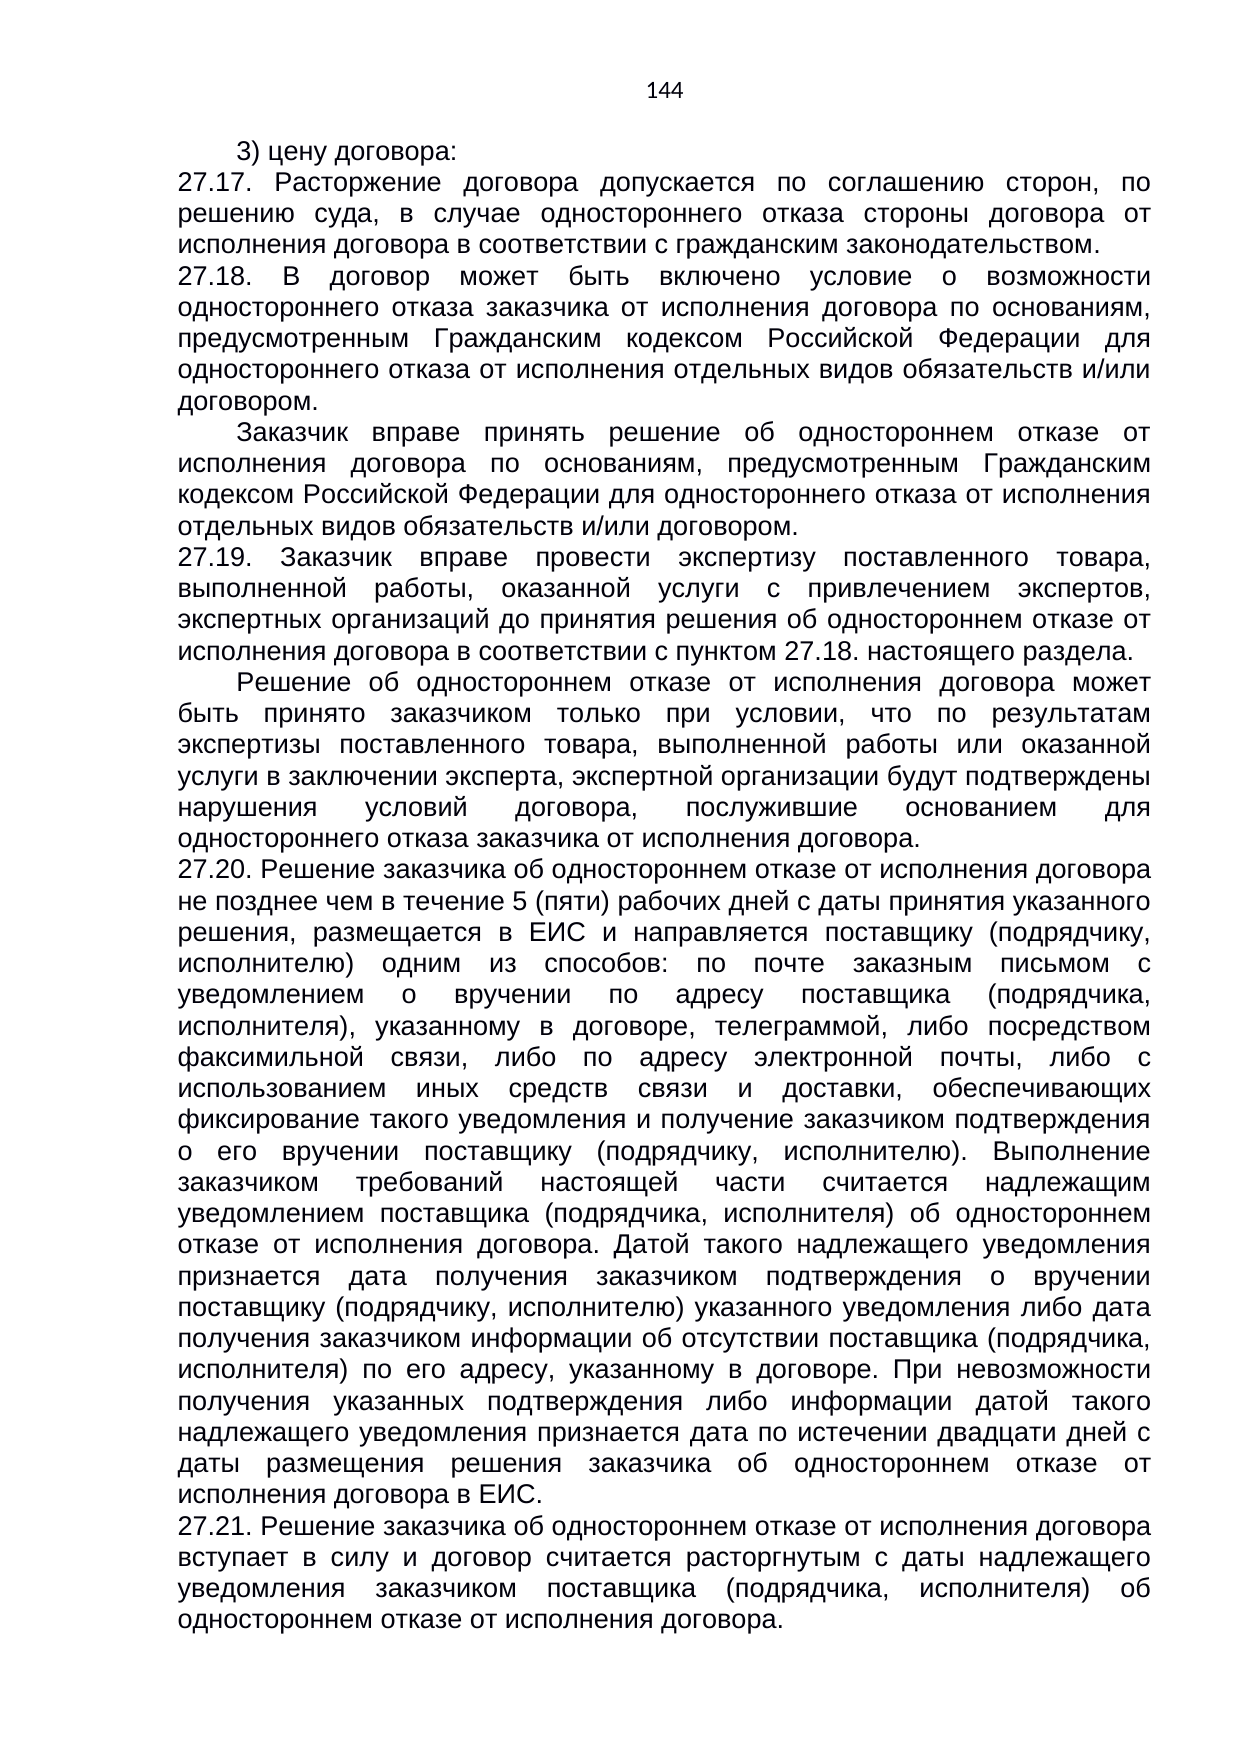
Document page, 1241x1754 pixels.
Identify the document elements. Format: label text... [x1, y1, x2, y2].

text Заказчик вправе принять решение об одностороннем отказе от исполнения договора по основаниям, предусмотренным Гражданским кодексом Российской Федерации для одностороннего отказа от исполнения отдельных видов обязательств и/или договором. [177, 416, 1152, 541]
text 27.20. Решение заказчика об одностороннем отказе от исполнения договора не позднее чем в течение 5 (пяти) рабочих дней с даты принятия указанного решения, размещается в ЕИС и направляется поставщику (подрядчику, исполнителю) одним из способов: по почте заказным письмом с уведомлением о вручении по адресу поставщика (подрядчика, исполнителя), указанному в договоре, телеграммой, либо посредством факсимильной связи, либо по адресу электронной почты, либо с использованием иных средств связи и доставки, обеспечивающих фиксирование такого уведомления и получение заказчиком подтверждения о его вручении поставщику (подрядчику, исполнителю). Выполнение заказчиком требований настоящей части считается надлежащим уведомлением поставщика (подрядчика, исполнителя) об одностороннем отказе от исполнения договора. Датой такого надлежащего уведомления признается дата получения заказчиком подтверждения о вручении поставщику (подрядчику, исполнителю) указанного уведомления либо дата получения заказчиком информации об отсутствии поставщика (подрядчика, исполнителя) по его адресу, указанному в договоре. При невозможности получения указанных подтверждения либо информации датой такого надлежащего уведомления признается дата по истечении двадцати дней с даты размещения решения заказчика об одностороннем отказе от исполнения договора в ЕИС. [177, 853, 1152, 1510]
text 27.19. Заказчик вправе провести экспертизу поставленного товара, выполненной работы, оказанной услуги с привлечением экспертов, экспертных организаций до принятия решения об одностороннем отказе от исполнения договора в соответствии с пунктом 27.18. настоящего раздела. [177, 541, 1152, 666]
text 3) цену договора: [177, 135, 1152, 166]
text 27.17. Расторжение договора допускается по соглашению сторон, по решению суда, в случае одностороннего отказа стороны договора от исполнения договора в соответствии с гражданским законодательством. [177, 166, 1152, 260]
text 27.21. Решение заказчика об одностороннем отказе от исполнения договора вступает в силу и договор считается расторгнутым с даты надлежащего уведомления заказчиком поставщика (подрядчика, исполнителя) об одностороннем отказе от исполнения договора. [177, 1510, 1152, 1635]
text Решение об одностороннем отказе от исполнения договора может быть принято заказчиком только при условии, что по результатам экспертизы поставленного товара, выполненной работы или оказанной услуги в заключении эксперта, экспертной организации будут подтверждены нарушения условий договора, послужившие основанием для одностороннего отказа заказчика от исполнения договора. [177, 666, 1152, 853]
text 27.18. В договор может быть включено условие о возможности одностороннего отказа заказчика от исполнения договора по основаниям, предусмотренным Гражданским кодексом Российской Федерации для одностороннего отказа от исполнения отдельных видов обязательств и/или договором. [177, 260, 1152, 416]
